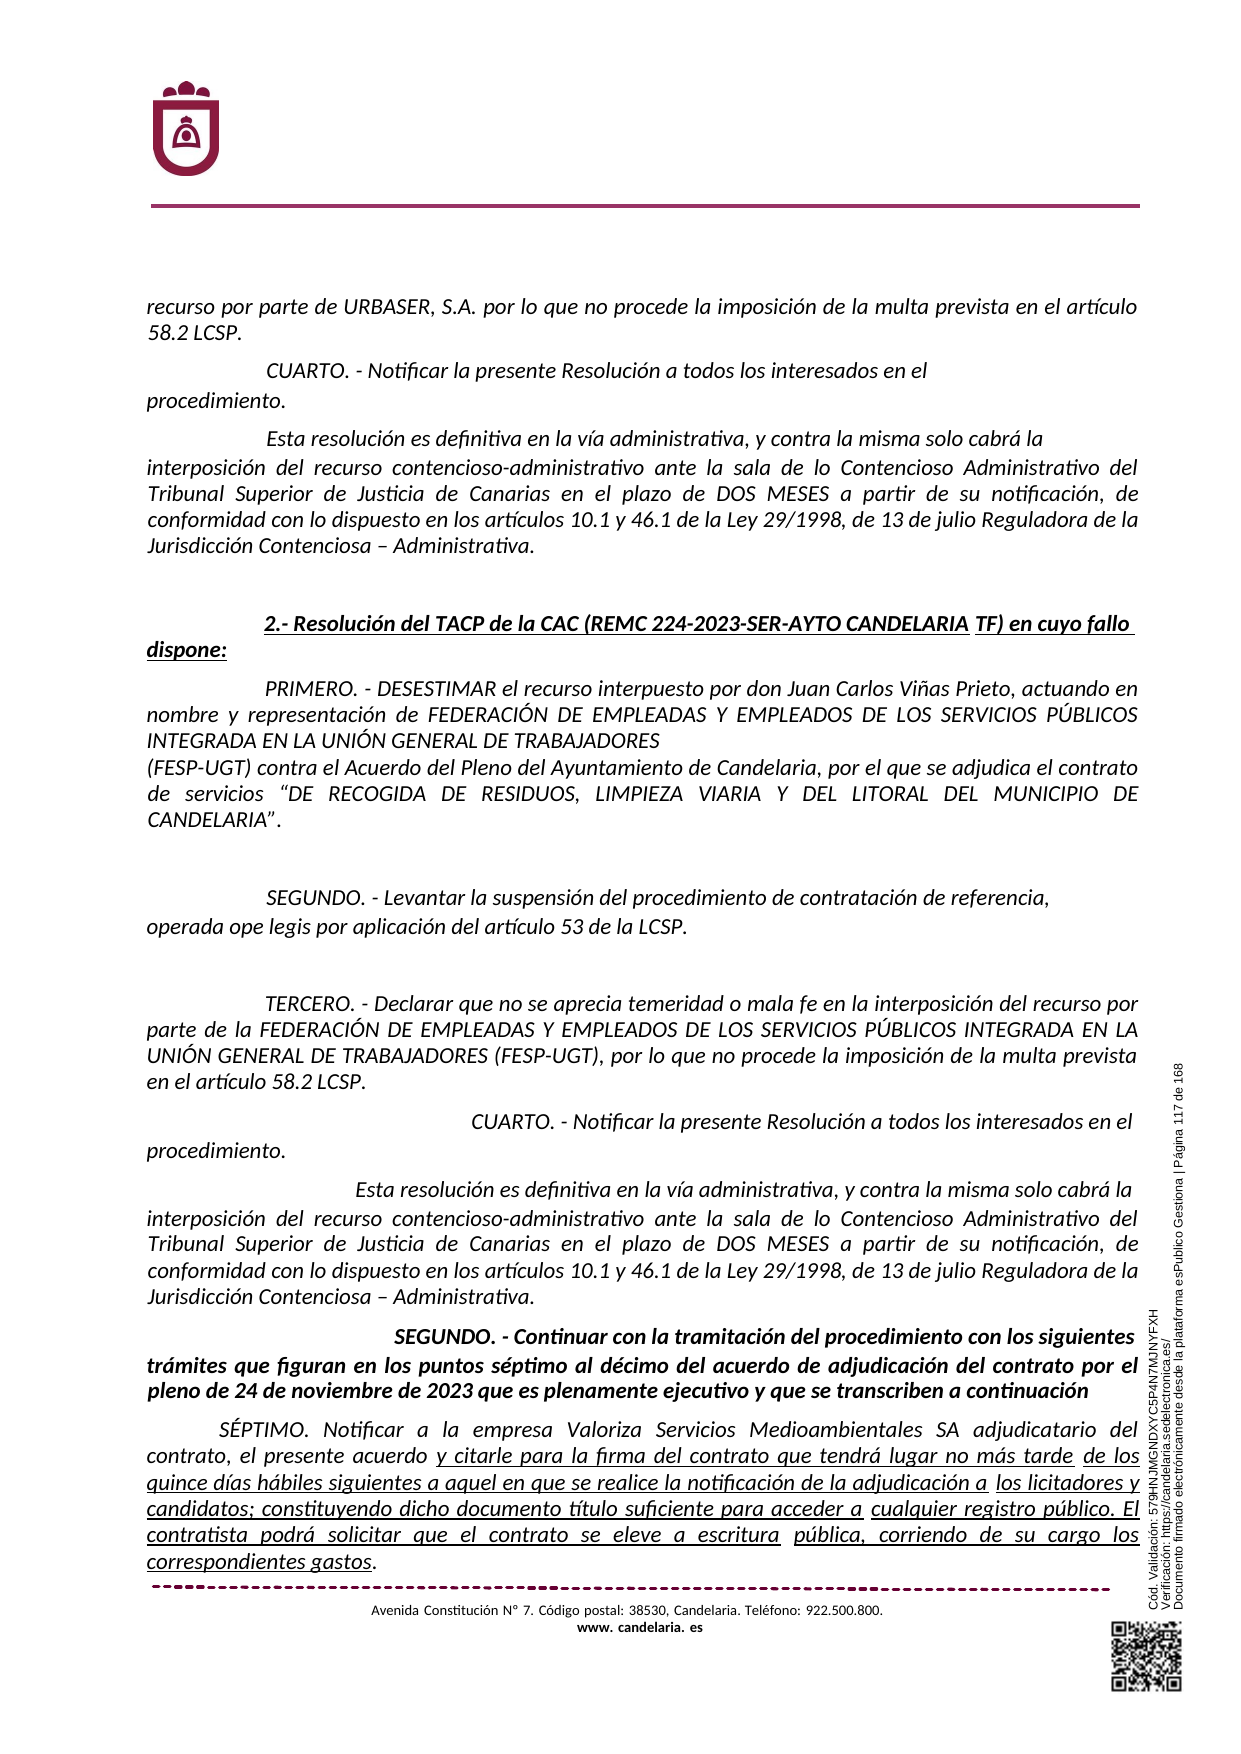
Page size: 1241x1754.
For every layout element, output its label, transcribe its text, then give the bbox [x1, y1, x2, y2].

text Esta resolución es definitiva en la vía administrativa, y contra la misma solo cabrá la [110, 1176, 1141, 1203]
text Esta resolución es definitiva en la vía administrativa, y contra la misma solo cabrá la [266, 426, 1142, 452]
text 2.- Resolución del TACP de la CAC (REMC 224-2023-SER-AYTO CANDELARIA TF) en cuyo fallo dispone: [146, 611, 1144, 663]
text interposición del recurso contencioso-administrativo ante la sala de lo Contencioso Administrativo del Tribunal Superior de Justicia de Canarias en el plazo de DOS MESES a partir de su notificación, de conformidad con lo dispuesto en los artículos 10.1 y 46.1 de la Ley 29/1998, de 13 de julio Reguladora de la Jurisdicción Contenciosa – Administrativa. [146, 1205, 1142, 1310]
text CUARTO. - Notificar la presente Resolución a todos los interesados en el [266, 358, 1142, 384]
text SEGUNDO. - Levantar la suspensión del procedimiento de contratación de referencia, [266, 884, 1142, 910]
text (FESP-UGT) contra el Acuerdo del Pleno del Ayuntamiento de Candelaria, por el que se adjudica el contrato de servicios “DE RECOGIDA DE RESIDUOS, LIMPIEZA VIARIA Y DEL LITORAL DEL MUNICIPIO DE CANDELARIA”. [146, 754, 1142, 833]
text CUARTO. - Notificar la presente Resolución a todos los interesados en el [110, 1107, 1141, 1135]
text procedimiento. [146, 1137, 1142, 1163]
text recurso por parte de URBASER, S.A. por lo que no procede la imposición de la multa prevista en el artículo 58.2 LCSP. [146, 293, 1142, 346]
text trámites que figuran en los puntos séptimo al décimo del acuerdo de adjudicación del contrato por el pleno de 24 de noviembre de 2023 que es plenamente ejecutivo y que se transcriben a continuación [146, 1352, 1143, 1405]
text SÉPTIMO. Notificar a la empresa Valoriza Servicios Medioambientales SA adjudicatario del contrato, el presente acuerdo y citarle para la firma del contrato que tendrá lugar no más tarde de los quince días hábiles siguientes a aquel en que se realice la notificación de la adjudicación a los licitadores y candidatos; constituyendo dicho documento título suficiente para acceder a cualquier registro público. El contratista podrá solicitar que el contrato se eleve a escritura pública, corriendo de su cargo los correspondientes gastos. [146, 1417, 1142, 1575]
text interposición del recurso contencioso-administrativo ante la sala de lo Contencioso Administrativo del Tribunal Superior de Justicia de Canarias en el plazo de DOS MESES a partir de su notificación, de conformidad con lo dispuesto en los artículos 10.1 y 46.1 de la Ley 29/1998, de 13 de julio Reguladora de la Jurisdicción Contenciosa – Administrativa. [146, 455, 1142, 559]
text PRIMERO. - DESESTIMAR el recurso interpuesto por don Juan Carlos Viñas Prieto, actuando en nombre y representación de FEDERACIÓN DE EMPLEADAS Y EMPLEADOS DE LOS SERVICIOS PÚBLICOS INTEGRADA EN LA UNIÓN GENERAL DE TRABAJADORES [146, 676, 1142, 754]
text TERCERO. - Declarar que no se aprecia temeridad o mala fe en la interposición del recurso por parte de la FEDERACIÓN DE EMPLEADAS Y EMPLEADOS DE LOS SERVICIOS PÚBLICOS INTEGRADA EN LA UNIÓN GENERAL DE TRABAJADORES (FESP-UGT), por lo que no procede la imposición de la multa prevista en el artículo 58.2 LCSP. [146, 991, 1142, 1095]
text SEGUNDO. - Continuar con la tramitación del procedimiento con los siguientes [110, 1322, 1142, 1350]
text procedimiento. [146, 387, 1142, 413]
text operada ope legis por aplicación del artículo 53 de la LCSP. [146, 914, 1142, 940]
